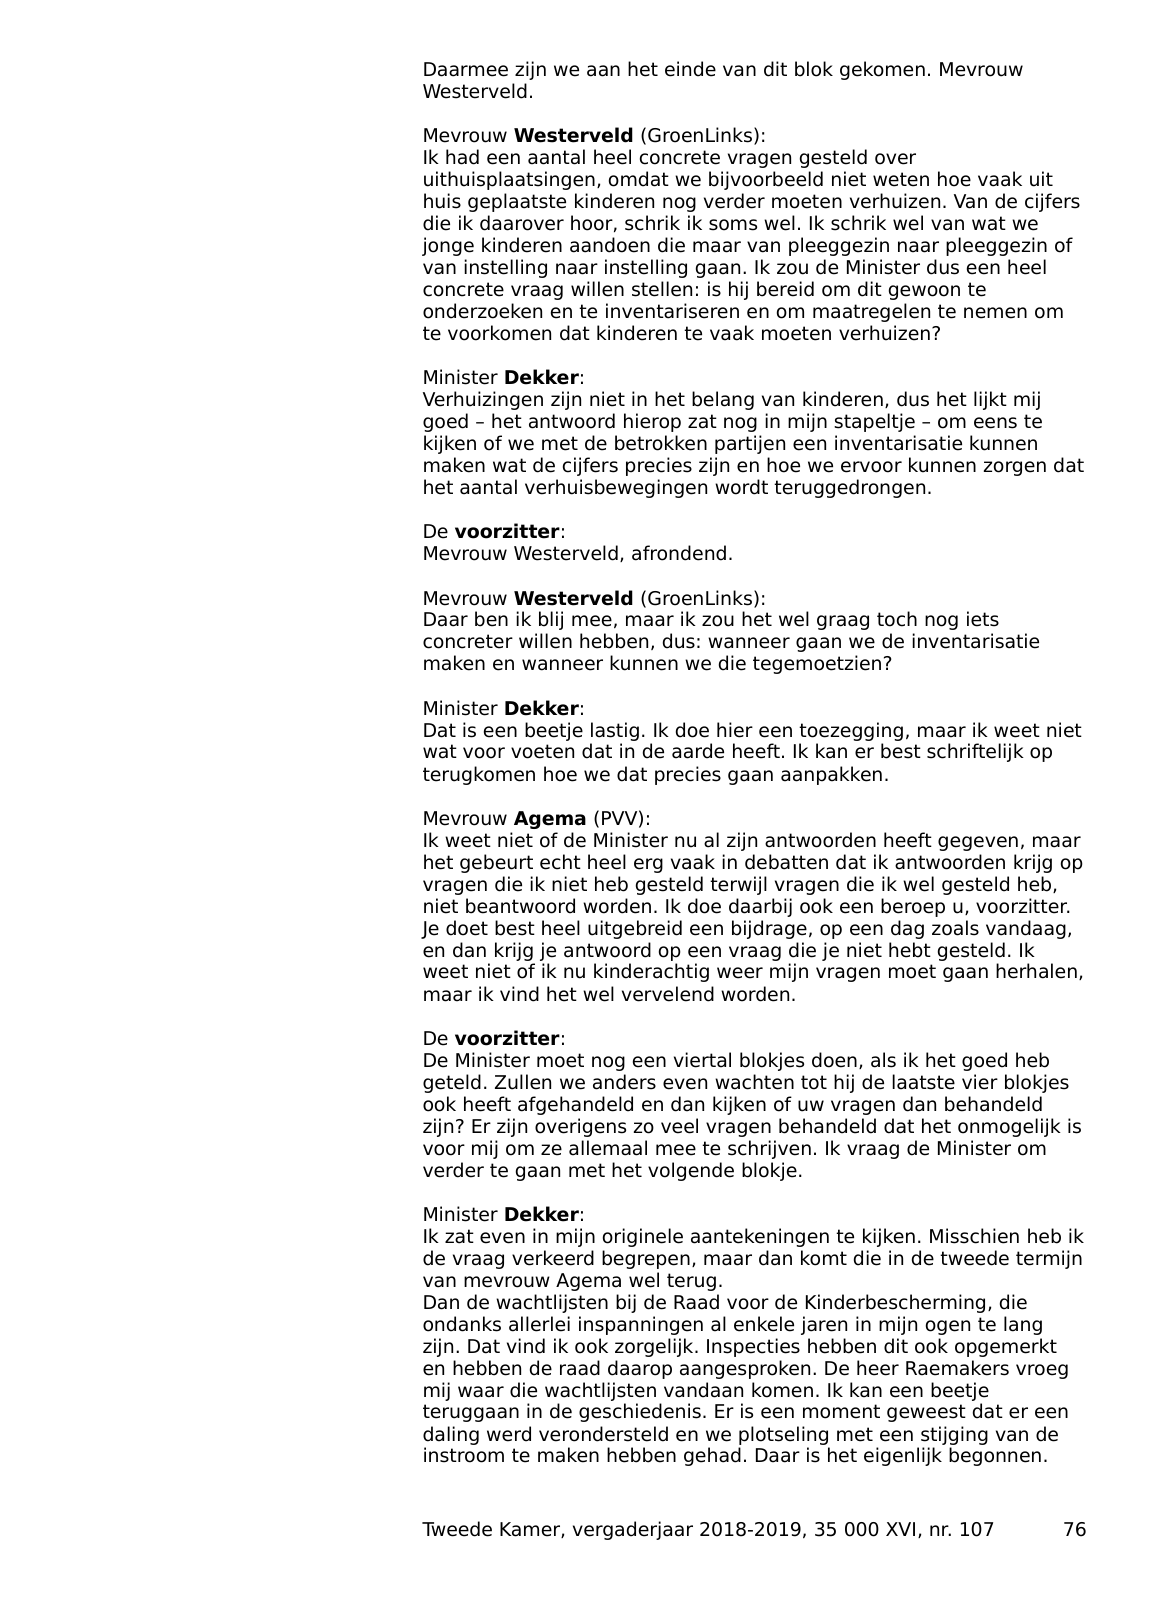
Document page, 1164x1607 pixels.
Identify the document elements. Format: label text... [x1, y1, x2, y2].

text Mevrouw Westerveld (GroenLinks): [422, 125, 1087, 147]
text Mevrouw Westerveld (GroenLinks): [422, 587, 1087, 609]
text Daarmee zijn we aan het einde van dit blok gekomen. Mevrouw Westerveld. [422, 59, 1087, 103]
text Mevrouw Agema (PVV): [422, 808, 1087, 829]
text De voorzitter: [422, 1028, 1087, 1049]
text Minister Dekker: [422, 367, 1087, 389]
text De Minister moet nog een viertal blokjes doen, als ik het goed heb geteld. Zullen we anders even wachten tot hij de laatste vier blokjes ook heeft afgehandeld en dan kijken of uw vragen dan behandeld zijn? Er zijn overigens zo veel vragen behandeld dat het onmogelijk is voor mij om ze allemaal mee te schrijven. Ik vraag de Minister om verder te gaan met het volgende blokje. [422, 1049, 1087, 1181]
text De voorzitter: [422, 521, 1087, 543]
text Ik zat even in mijn originele aantekeningen te kijken. Misschien heb ik de vraag verkeerd begrepen, maar dan komt die in de tweede termijn van mevrouw Agema wel terug. [422, 1226, 1087, 1292]
text Ik weet niet of de Minister nu al zijn antwoorden heeft gegeven, maar het gebeurt echt heel erg vaak in debatten dat ik antwoorden krijg op vragen die ik niet heb gesteld terwijl vragen die ik wel gesteld heb, niet beantwoord worden. Ik doe daarbij ook een beroep u, voorzitter. Je doet best heel uitgebreid een bijdrage, op een dag zoals vandaag, en dan krijg je antwoord op een vraag die je niet hebt gesteld. Ik weet niet of ik nu kinderachtig weer mijn vragen moet gaan herhalen, maar ik vind het wel vervelend worden. [422, 829, 1087, 1005]
text Minister Dekker: [422, 1204, 1087, 1226]
text Daar ben ik blij mee, maar ik zou het wel graag toch nog iets concreter willen hebben, dus: wanneer gaan we de inventarisatie maken en wanneer kunnen we die tegemoetzien? [422, 609, 1087, 675]
text Mevrouw Westerveld, afrondend. [422, 543, 1087, 565]
text Verhuizingen zijn niet in het belang van kinderen, dus het lijkt mij goed – het antwoord hierop zat nog in mijn stapeltje – om eens te kijken of we met de betrokken partijen een inventarisatie kunnen maken wat de cijfers precies zijn en hoe we ervoor kunnen zorgen dat het aantal verhuisbewegingen wordt teruggedrongen. [422, 389, 1087, 499]
text Ik had een aantal heel concrete vragen gesteld over uithuisplaatsingen, omdat we bijvoorbeeld niet weten hoe vaak uit huis geplaatste kinderen nog verder moeten verhuizen. Van de cijfers die ik daarover hoor, schrik ik soms wel. Ik schrik wel van wat we jonge kinderen aandoen die maar van pleeggezin naar pleeggezin of van instelling naar instelling gaan. Ik zou de Minister dus een heel concrete vraag willen stellen: is hij bereid om dit gewoon te onderzoeken en te inventariseren en om maatregelen te nemen om te voorkomen dat kinderen te vaak moeten verhuizen? [422, 147, 1087, 345]
text Minister Dekker: [422, 697, 1087, 719]
text Dat is een beetje lastig. Ik doe hier een toezegging, maar ik weet niet wat voor voeten dat in de aarde heeft. Ik kan er best schriftelijk op terugkomen hoe we dat precies gaan aanpakken. [422, 719, 1087, 785]
text Dan de wachtlijsten bij de Raad voor de Kinderbescherming, die ondanks allerlei inspanningen al enkele jaren in mijn ogen te lang zijn. Dat vind ik ook zorgelijk. Inspecties hebben dit ook opgemerkt en hebben de raad daarop aangesproken. De heer Raemakers vroeg mij waar die wachtlijsten vandaan komen. Ik kan een beetje teruggaan in de geschiedenis. Er is een moment geweest dat er een daling werd verondersteld en we plotseling met een stijging van de instroom te maken hebben gehad. Daar is het eigenlijk begonnen. [422, 1292, 1087, 1467]
